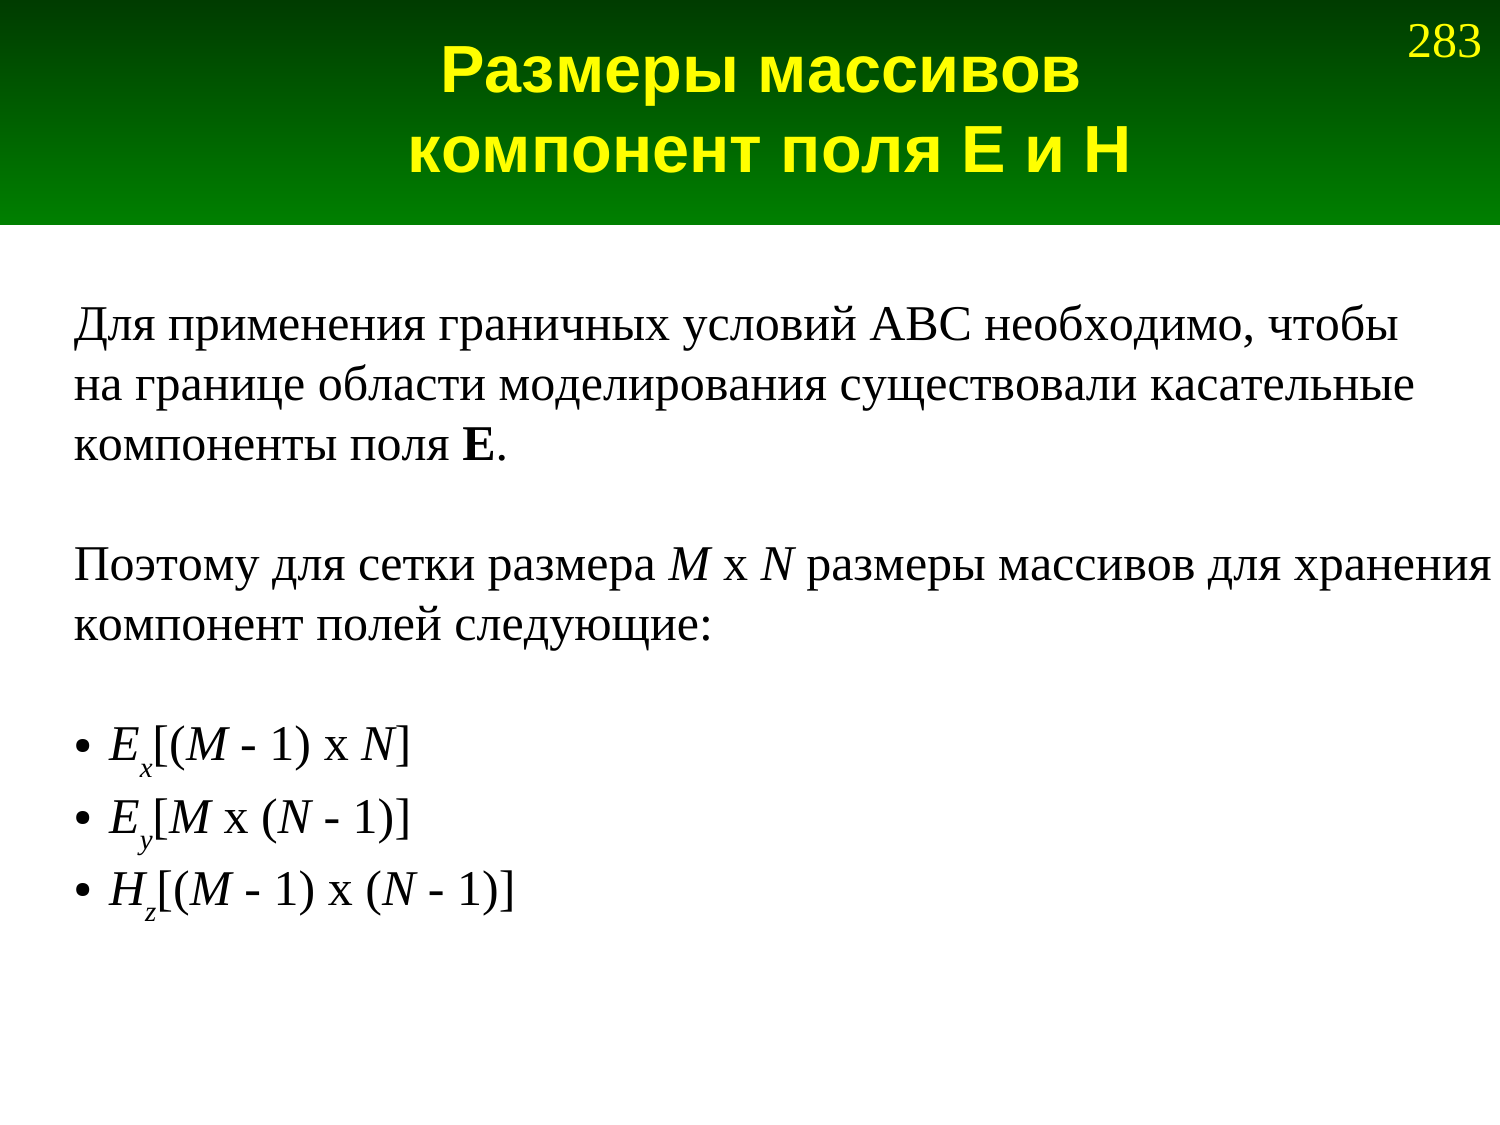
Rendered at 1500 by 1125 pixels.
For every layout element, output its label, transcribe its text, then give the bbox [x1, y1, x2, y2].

title Размеры массивов компонент поля E и H [100, 7, 1441, 204]
text_box Для применения граничных условий ABC необходимо, чтобы на границе области моделирования существовали касательные компоненты поля E. Поэтому для сетки размера M x N размеры массивов для хранения компонент полей следующие: Ex[(M - 1) x N] Ey[M x (N - 1)] Hz[(M - 1) x (N - 1)] [59, 283, 1500, 936]
